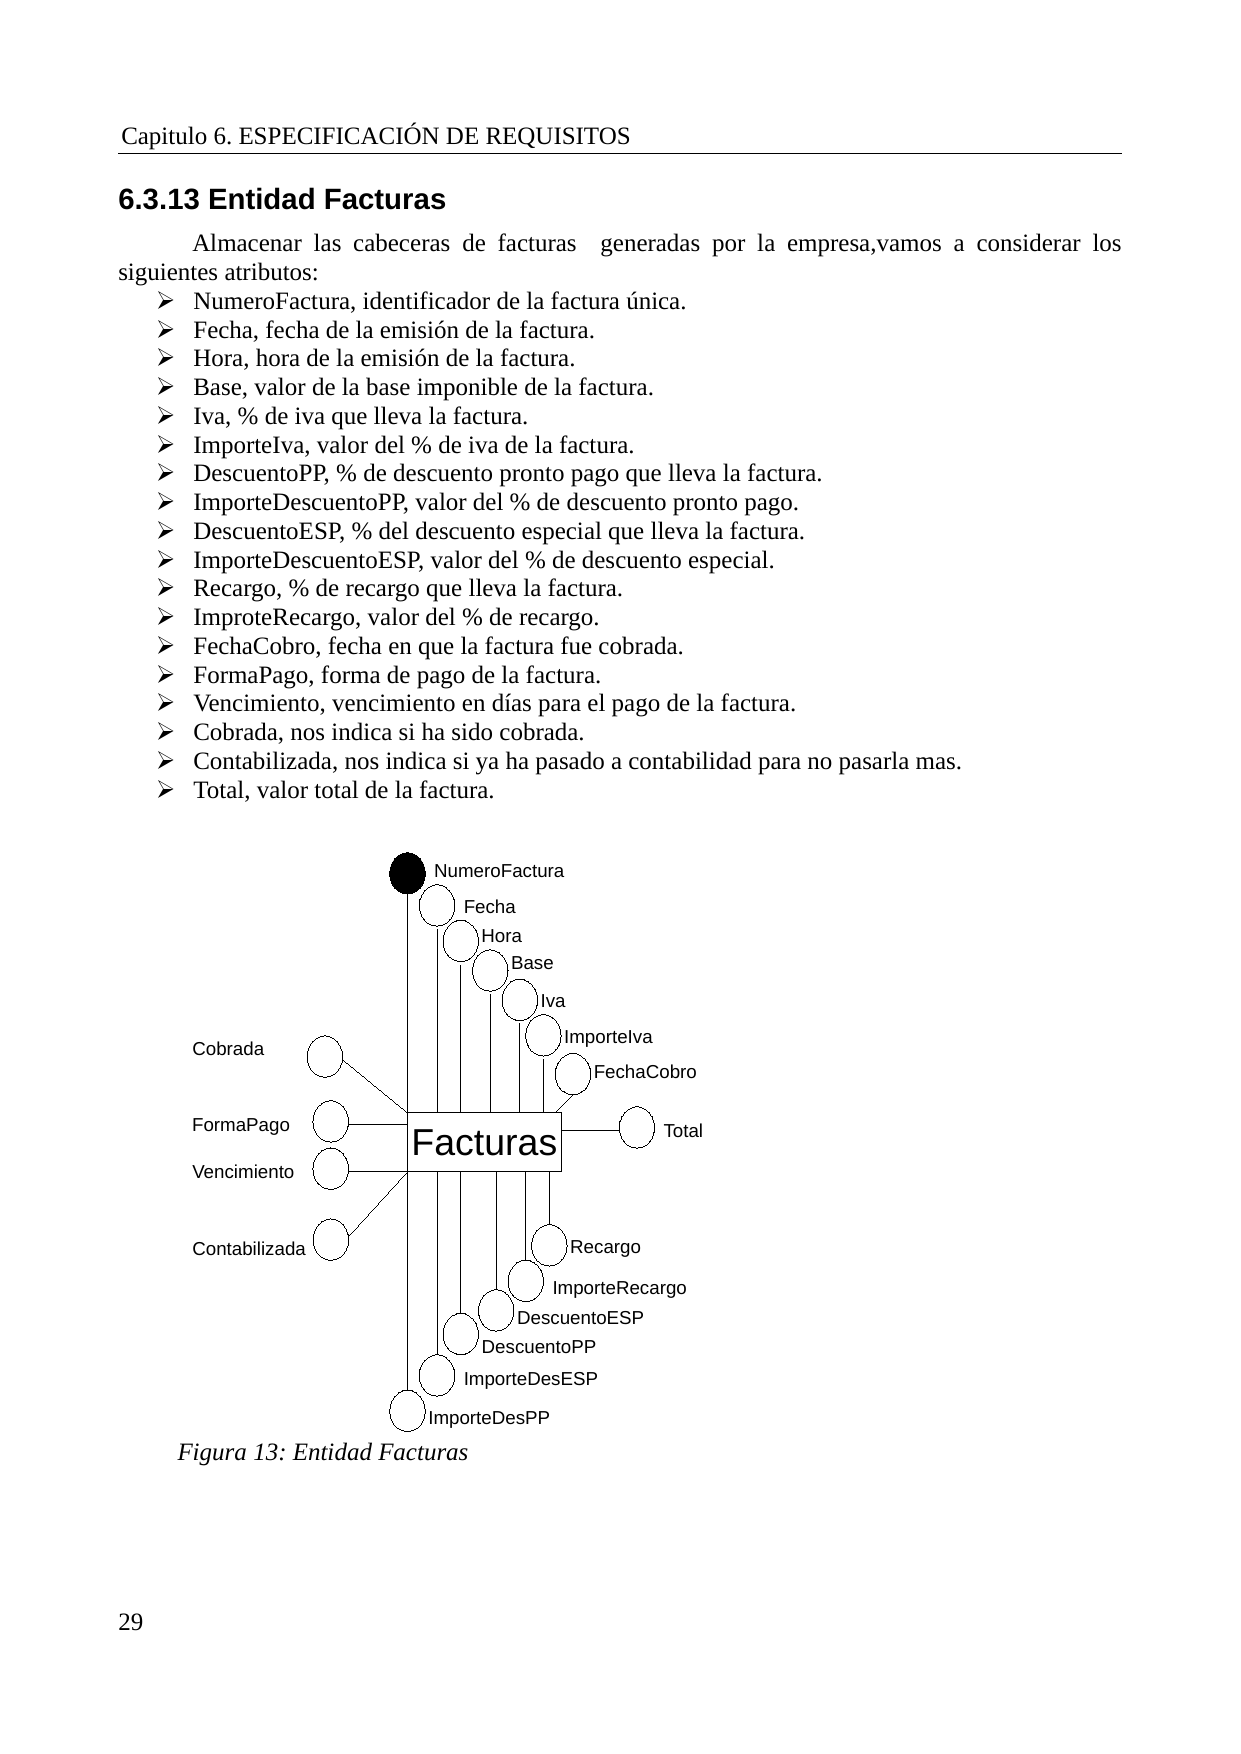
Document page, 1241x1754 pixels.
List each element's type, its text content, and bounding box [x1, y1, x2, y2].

list Total, valor total de la factura. [156, 775, 1122, 803]
list ImporteIva, valor del % de iva de la factura. [156, 430, 1122, 458]
list ImporteDescuentoESP, valor del % de descuento especial. [156, 545, 1122, 573]
list FechaCobro, fecha en que la factura fue cobrada. [156, 631, 1122, 660]
list Cobrada, nos indica si ha sido cobrada. [156, 717, 1122, 746]
list ImporteDescuentoPP, valor del % de descuento pronto pago. [156, 487, 1122, 516]
list DescuentoESP, % del descuento especial que lleva la factura. [156, 516, 1122, 545]
list Base, valor de la base imponible de la factura. [156, 372, 1122, 401]
list Vencimiento, vencimiento en días para el pago de la factura. [156, 688, 1122, 717]
list FormaPago, forma de pago de la factura. [156, 660, 1122, 688]
text Figura 13: Entidad Facturas [177, 865, 744, 1466]
text Almacenar las cabeceras de facturas generadas por la empresa,vamos a considerar los siguientes atributos: [118, 228, 1122, 286]
list Hora, hora de la emisión de la factura. [156, 343, 1122, 372]
list Contabilizada, nos indica si ya ha pasado a contabilidad para no pasarla mas. [156, 746, 1122, 775]
list Iva, % de iva que lleva la factura. [156, 401, 1122, 430]
list NumeroFactura, identificador de la factura única. [156, 286, 1122, 315]
list Recargo, % de recargo que lleva la factura. [156, 573, 1122, 602]
list Fecha, fecha de la emisión de la factura. [156, 315, 1122, 343]
list DescuentoPP, % de descuento pronto pago que lleva la factura. [156, 458, 1122, 487]
list ImproteRecargo, valor del % de recargo. [156, 602, 1122, 631]
subtitle 6.3.13 Entidad Facturas [118, 182, 1122, 216]
